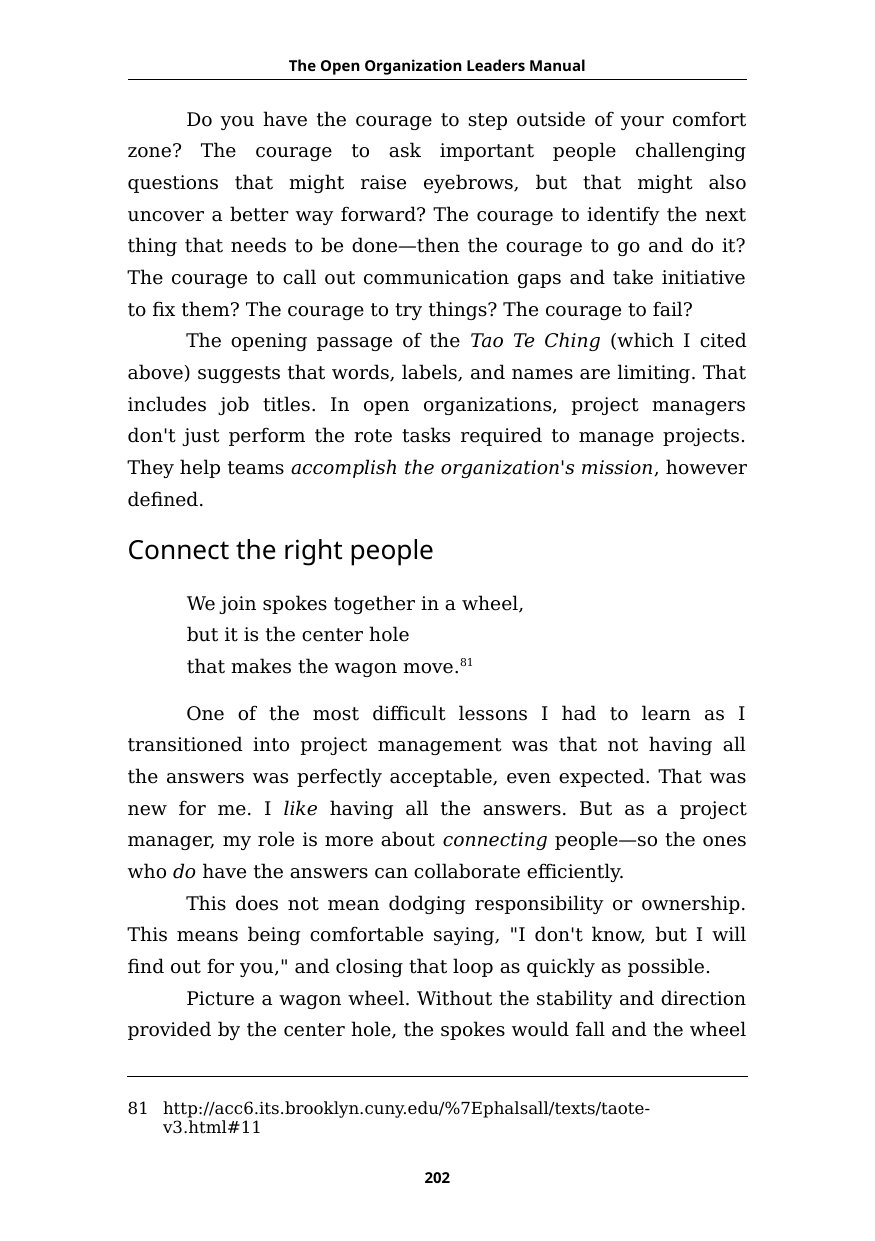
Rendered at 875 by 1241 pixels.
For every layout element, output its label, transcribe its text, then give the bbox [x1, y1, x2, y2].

subtitle Connect the right people [127, 535, 747, 565]
text The opening passage of the Tao Te Ching (which I cited above) suggests that words, labels, and names are limiting. That includes job titles. In open organizations, project managers don't just perform the rote tasks required to manage projects. They help teams accomplish the organization's mission, however defined. [127, 330, 747, 511]
text One of the most difficult lessons I had to learn as I transitioned into project management was that not having all the answers was perfectly acceptable, even expected. That was new for me. I like having all the answers. But as a project manager, my role is more about connecting people—so the ones who do have the answers can collaborate efficiently. [127, 703, 747, 883]
text Picture a wagon wheel. Without the stability and direction provided by the center hole, the spokes would fall and the wheel [127, 988, 747, 1041]
text http://acc6.its.brooklyn.cuny.edu/%7Ephalsall/texts/taote-v3.html#11 [127, 1099, 747, 1138]
text We join spokes together in a wheel, but it is the center hole that makes the wagon move. [187, 593, 688, 678]
text Do you have the courage to step outside of your comfort zone? The courage to ask important people challenging questions that might raise eyebrows, but that might also uncover a better way forward? The courage to identify the next thing that needs to be done—then the courage to go and do it? The courage to call out communication gaps and take initiative to fix them? The courage to try things? The courage to fail? [127, 109, 747, 321]
text This does not mean dodging responsibility or ownership. This means being comfortable saying, "I don't know, but I will find out for you," and closing that loop as quickly as possible. [127, 893, 747, 978]
